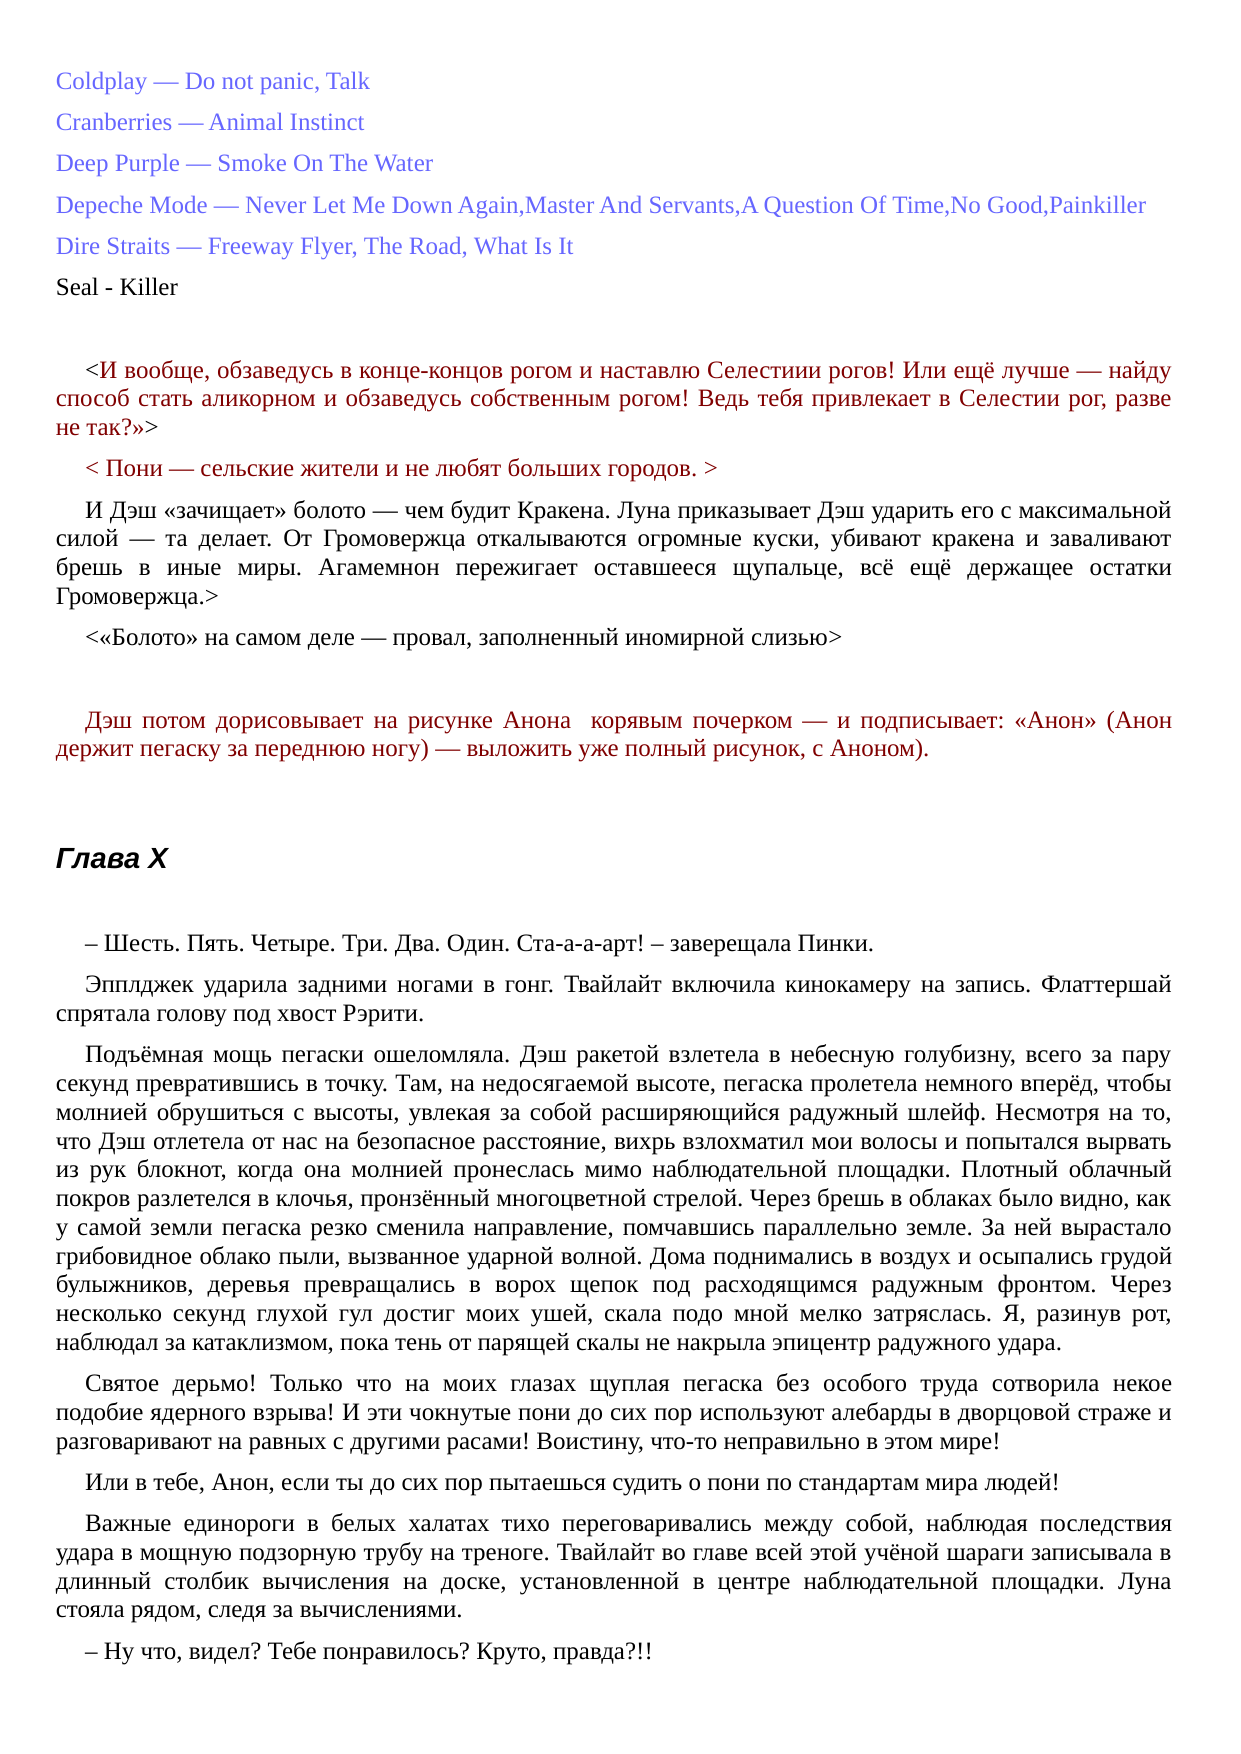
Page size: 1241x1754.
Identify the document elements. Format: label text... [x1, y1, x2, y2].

text Dire Straits — Freeway Flyer, The Road, What Is It [56, 231, 1173, 260]
text Depeche Mode — Never Let Me Down Again,Master And Servants,A Question Of Time,No Good,Painkiller [56, 190, 1173, 218]
text < Пони — сельские жители и не любят больших городов. > [56, 453, 1173, 482]
text Coldplay — Do not panic, Talk [56, 66, 1173, 95]
text Seal - Killer [56, 272, 1173, 301]
text Важные единороги в белых халатах тихо переговаривались между собой, наблюдая последствия удара в мощную подзорную трубу на треноге. Твайлайт во главе всей этой учёной шараги записывала в длинный столбик вычисления на доске, установленной в центре наблюдательной площадки. Луна стояла рядом, следя за вычислениями. [56, 1508, 1173, 1623]
subtitle Глава X [56, 841, 1173, 874]
text И Дэш «зачищает» болото — чем будит Кракена. Луна приказывает Дэш ударить его с максимальной силой — та делает. От Громовержца откалываются огромные куски, убивают кракена и заваливают брешь в иные миры. Агамемнон пережигает оставшееся щупальце, всё ещё держащее остатки Громовержца.> [56, 495, 1173, 610]
text Deep Purple — Smoke On The Water [56, 148, 1173, 177]
text <«Болото» на самом деле — провал, заполненный иномирной слизью> [56, 622, 1173, 651]
text Эпплджек ударила задними ногами в гонг. Твайлайт включила кинокамеру на запись. Флаттершай спрятала голову под хвост Рэрити. [56, 969, 1173, 1027]
text Святое дерьмо! Только что на моих глазах щуплая пегаска без особого труда сотворила некое подобие ядерного взрыва! И эти чокнутые пони до сих пор используют алебарды в дворцовой страже и разговаривают на равных с другими расами! Воистину, что-то неправильно в этом мире! [56, 1368, 1173, 1454]
text – Ну что, видел? Тебе понравилось? Круто, правда?!! [56, 1636, 1173, 1664]
text <И вообще, обзаведусь в конце-концов рогом и наставлю Селестиии рогов! Или ещё лучше — найду способ стать аликорном и обзаведусь собственным рогом! Ведь тебя привлекает в Селестии рог, разве не так?»> [56, 355, 1173, 441]
text Дэш потом дорисовывает на рисунке Анона корявым почерком — и подписывает: «Анон» (Анон держит пегаску за переднюю ногу) — выложить уже полный рисунок, с Аноном). [56, 705, 1173, 762]
text – Шесть. Пять. Четыре. Три. Два. Один. Ста-а-а-арт! – заверещала Пинки. [56, 928, 1173, 957]
text Или в тебе, Анон, если ты до сих пор пытаешься судить о пони по стандартам мира людей! [56, 1467, 1173, 1496]
text Cranberries — Animal Instinct [56, 107, 1173, 136]
text Подъёмная мощь пегаски ошеломляла. Дэш ракетой взлетела в небесную голубизну, всего за пару секунд превратившись в точку. Там, на недосягаемой высоте, пегаска пролетела немного вперёд, чтобы молнией обрушиться с высоты, увлекая за собой расширяющийся радужный шлейф. Несмотря на то, что Дэш отлетела от нас на безопасное расстояние, вихрь взлохматил мои волосы и попытался вырвать из рук блокнот, когда она молнией пронеслась мимо наблюдательной площадки. Плотный облачный покров разлетелся в клочья, пронзённый многоцветной стрелой. Через брешь в облаках было видно, как у самой земли пегаска резко сменила направление, помчавшись параллельно земле. За ней вырастало грибовидное облако пыли, вызванное ударной волной. Дома поднимались в воздух и осыпались грудой булыжников, деревья превращались в ворох щепок под расходящимся радужным фронтом. Через несколько секунд глухой гул достиг моих ушей, скала подо мной мелко затряслась. Я, разинув рот, наблюдал за катаклизмом, пока тень от парящей скалы не накрыла эпицентр радужного удара. [56, 1039, 1173, 1356]
